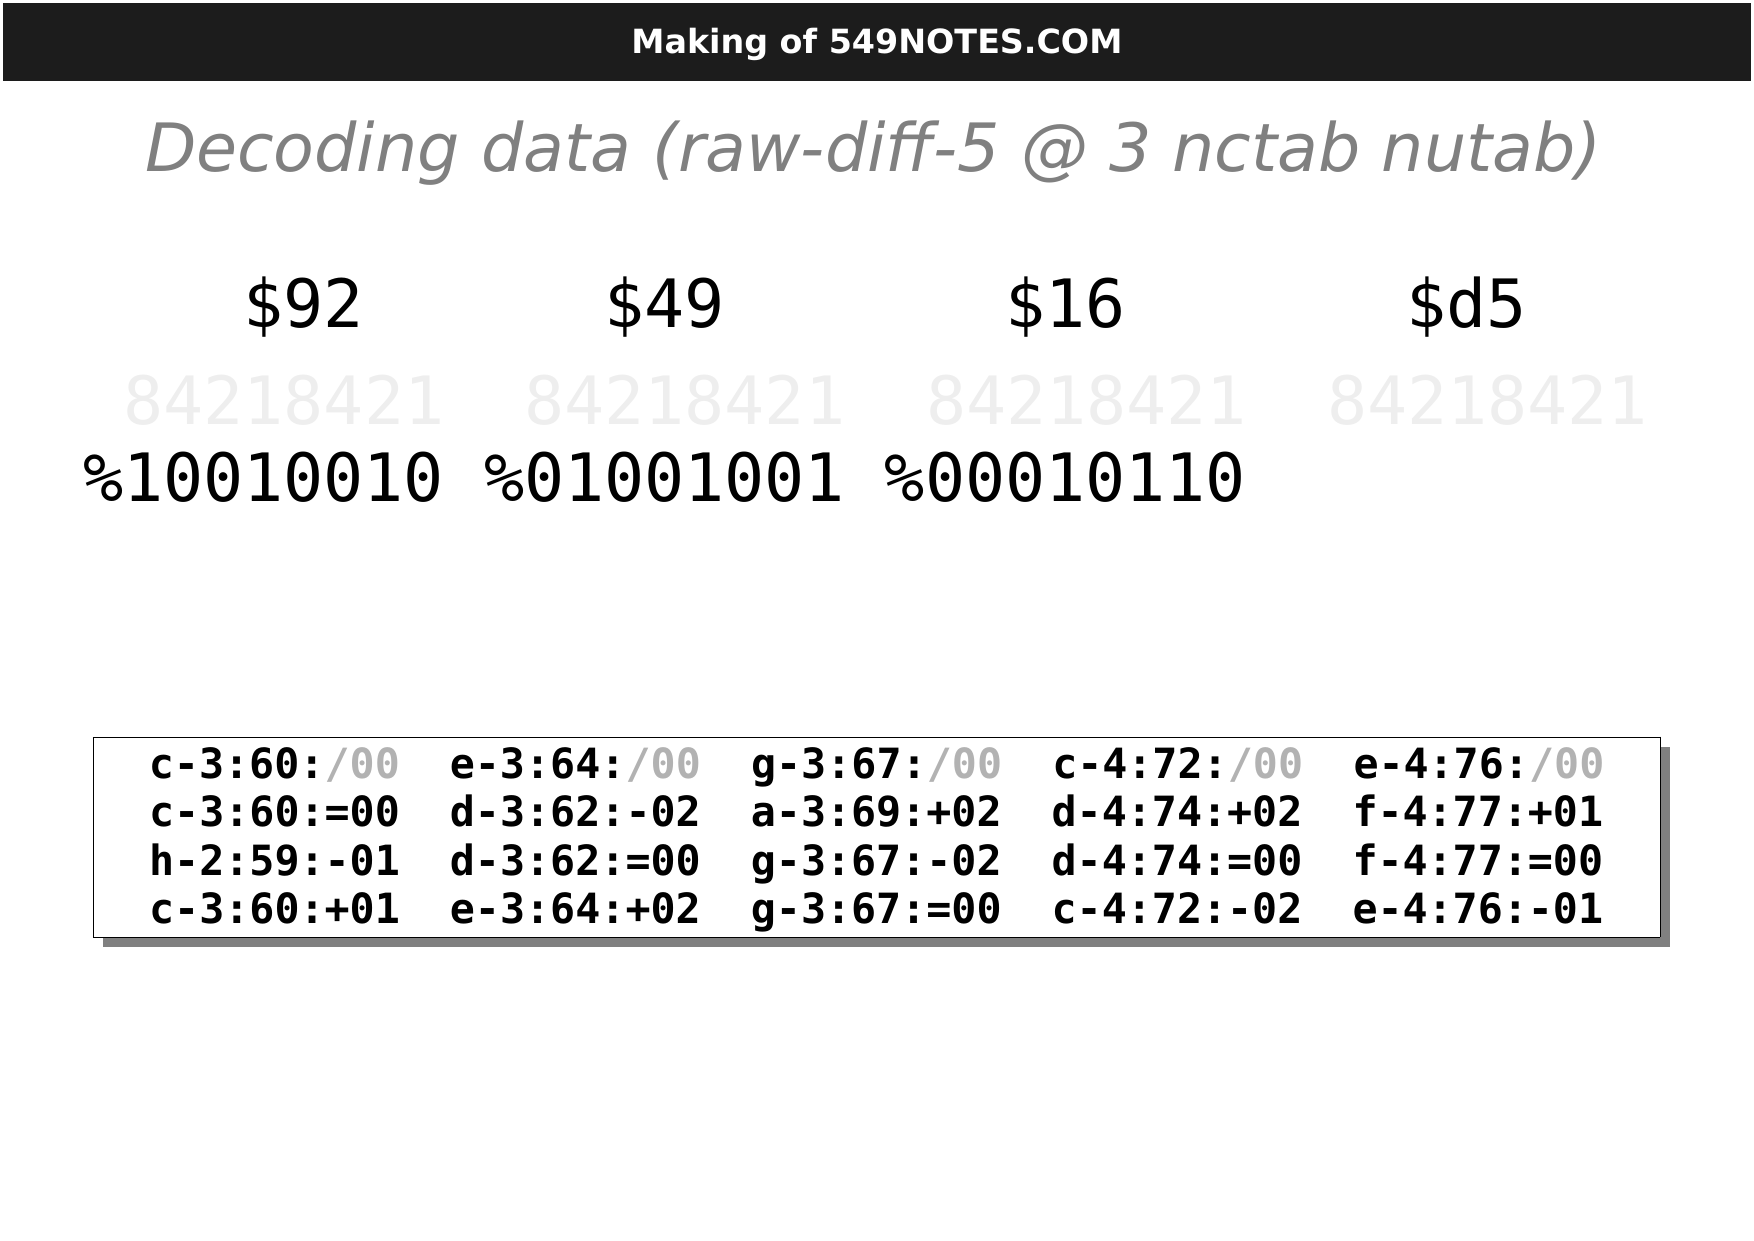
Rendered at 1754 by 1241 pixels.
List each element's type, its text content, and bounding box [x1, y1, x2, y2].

text %10010010 %01001001 %00010110 [3, 440, 1751, 517]
text 0 0 0 0 0 [3, 614, 1751, 692]
text 4 4 4 4 4 [3, 537, 1751, 614]
text 84218421 84218421 84218421 84218421 [3, 362, 1751, 440]
text ########### ########## ################### ########## ########### [3, 517, 1751, 537]
text $92 $49 $16 $d5 [3, 265, 1751, 343]
table_header c-3:60:/00 e-3:64:/00 g-3:67:/00 c-4:72:/00 e-4:76:/00 c-3:60:=00 d-3:62:-02 a-3:69:+02 d-4:74:+02 f-4:77:+01 h-2:59:-01 d-3:62:=00 g-3:67:-02 d-4:74:=00 f-4:77:=00 c-3:60:+01 e-3:64:+02 g-3:67:=00 c-4:72:-02 e-4:76:-01 [87, 731, 1676, 953]
text Decoding data (raw-diff-5 @ 3 nctab nutab) [3, 110, 1751, 188]
